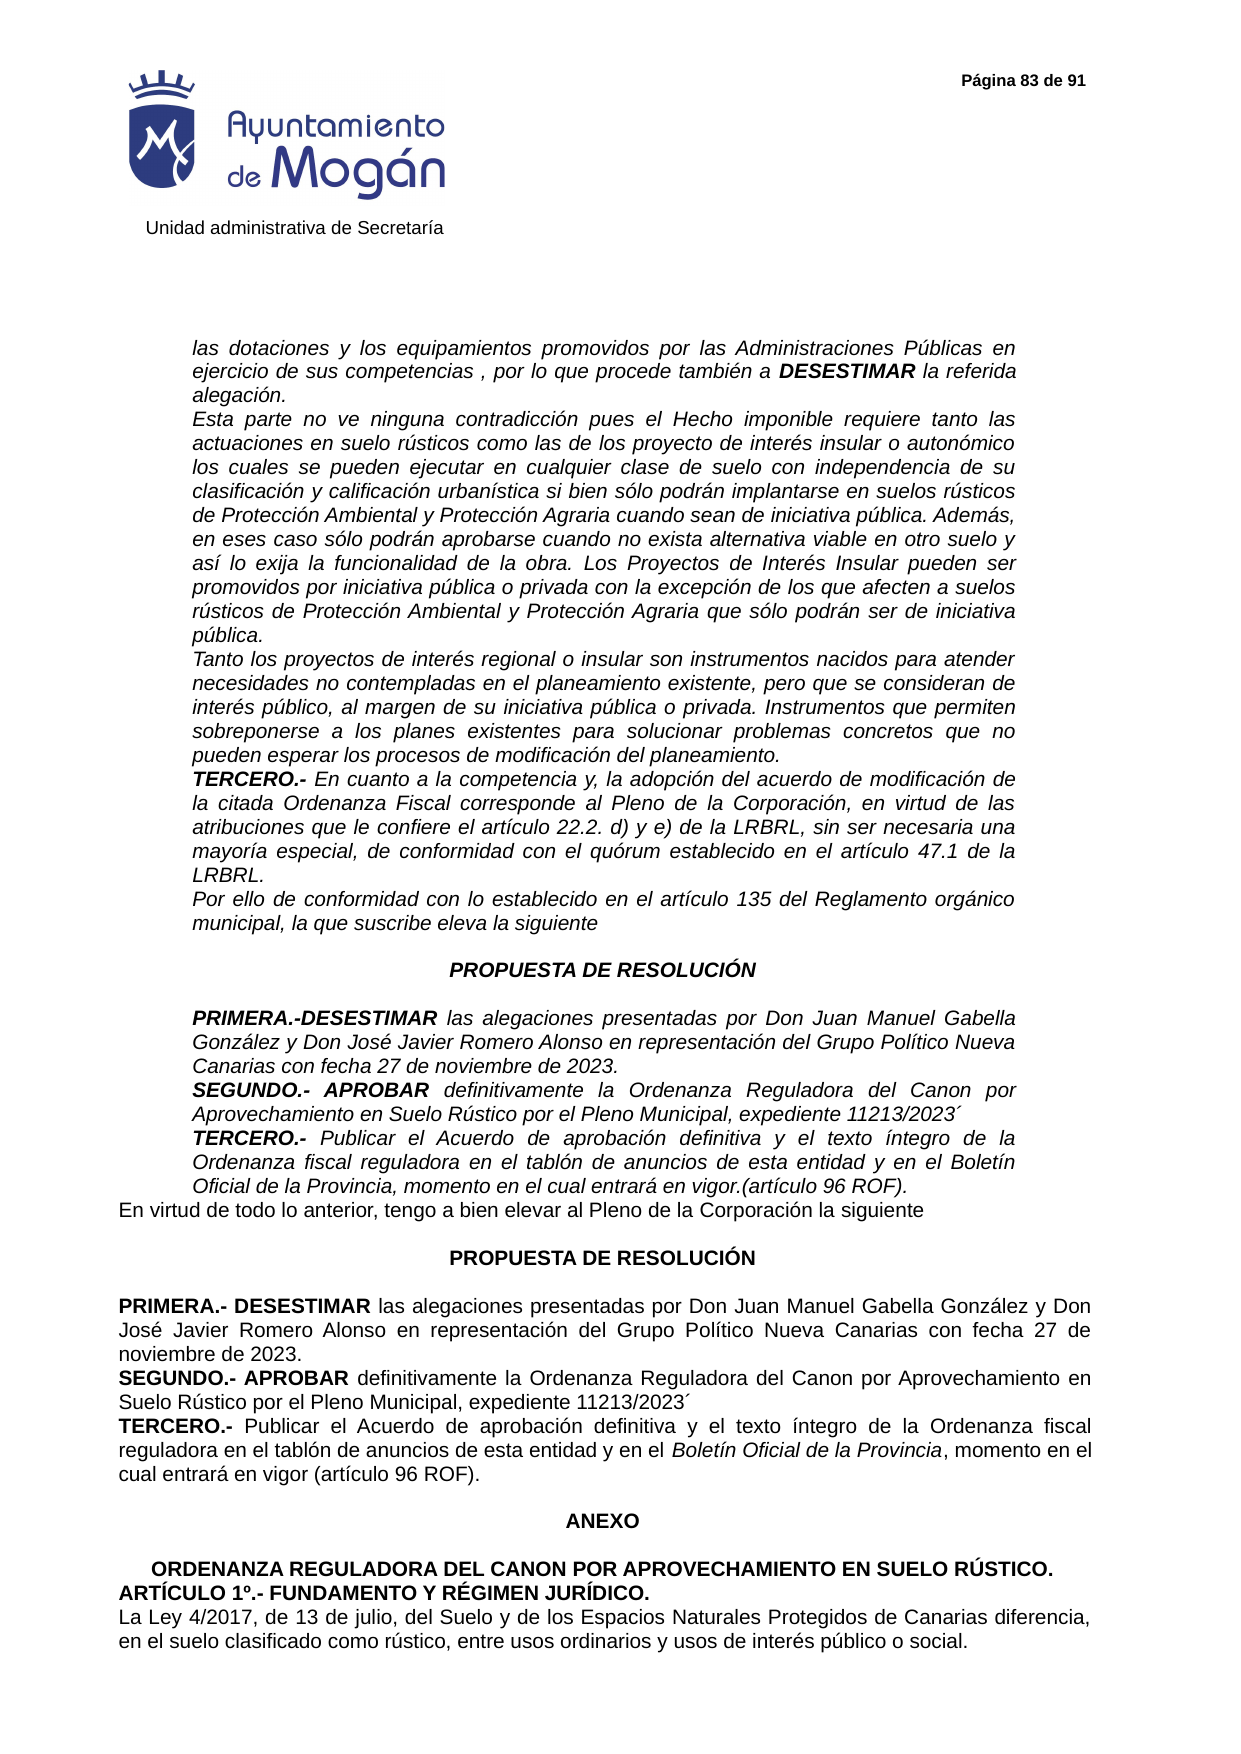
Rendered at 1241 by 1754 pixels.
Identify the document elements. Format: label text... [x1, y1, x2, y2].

text Esta parte no ve ninguna contradicción pues el Hecho imponible requiere tanto las actuaciones en suelo rústicos como las de los proyecto de interés insular o autonómico los cuales se pueden ejecutar en cualquier clase de suelo con independencia de su clasificación y calificación urbanística si bien sólo podrán implantarse en suelos rústicos de Protección Ambiental y Protección Agraria cuando sean de iniciativa pública. Además, en eses caso sólo podrán aprobarse cuando no exista alternativa viable en otro suelo y así lo exija la funcionalidad de la obra. Los Proyectos de Interés Insular pueden ser promovidos por iniciativa pública o privada con la excepción de los que afecten a suelos rústicos de Protección Ambiental y Protección Agraria que sólo podrán ser de iniciativa pública. [192, 407, 1019, 647]
text En virtud de todo lo anterior, tengo a bien elevar al Pleno de la Corporación la siguiente [118, 1198, 1092, 1222]
text Tanto los proyectos de interés regional o insular son instrumentos nacidos para atender necesidades no contempladas en el planeamiento existente, pero que se consideran de interés público, al margen de su iniciativa pública o privada. Instrumentos que permiten sobreponerse a los planes existentes para solucionar problemas concretos que no pueden esperar los procesos de modificación del planeamiento. [192, 647, 1019, 767]
picture [128, 70, 445, 206]
text ANEXO [118, 1509, 1092, 1533]
text TERCERO.- Publicar el Acuerdo de aprobación definitiva y el texto íntegro de la Ordenanza fiscal reguladora en el tablón de anuncios de esta entidad y en el Boletín Oficial de la Provincia, momento en el cual entrará en vigor (artículo 96 ROF). [118, 1413, 1092, 1485]
text SEGUNDO.- APROBAR definitivamente la Ordenanza Reguladora del Canon por Aprovechamiento en Suelo Rústico por el Pleno Municipal, expediente 11213/2023´ [118, 1366, 1092, 1413]
text TERCERO.- En cuanto a la competencia y, la adopción del acuerdo de modificación de la citada Ordenanza Fiscal corresponde al Pleno de la Corporación, en virtud de las atribuciones que le confiere el artículo 22.2. d) y e) de la LRBRL, sin ser necesaria una mayoría especial, de conformidad con el quórum establecido en el artículo 47.1 de la LRBRL. [192, 767, 1019, 886]
text las dotaciones y los equipamientos promovidos por las Administraciones Públicas en ejercicio de sus competencias , por lo que procede también a DESESTIMAR la referida alegación. [192, 335, 1019, 407]
text ARTÍCULO 1º.- FUNDAMENTO Y RÉGIMEN JURÍDICO. [118, 1581, 1092, 1605]
text La Ley 4/2017, de 13 de julio, del Suelo y de los Espacios Naturales Protegidos de Canarias diferencia, en el suelo clasificado como rústico, entre usos ordinarios y usos de interés público o social. [118, 1605, 1092, 1653]
text SEGUNDO.- APROBAR definitivamente la Ordenanza Reguladora del Canon por Aprovechamiento en Suelo Rústico por el Pleno Municipal, expediente 11213/2023´ [192, 1078, 1019, 1126]
text Por ello de conformidad con lo establecido en el artículo 135 del Reglamento orgánico municipal, la que suscribe eleva la siguiente [192, 886, 1019, 934]
text ORDENANZA REGULADORA DEL CANON POR APROVECHAMIENTO EN SUELO RÚSTICO. [118, 1557, 1092, 1581]
text PROPUESTA DE RESOLUCIÓN [192, 958, 1019, 982]
text PROPUESTA DE RESOLUCIÓN [118, 1246, 1092, 1270]
text PRIMERA.- DESESTIMAR las alegaciones presentadas por Don Juan Manuel Gabella González y Don José Javier Romero Alonso en representación del Grupo Político Nueva Canarias con fecha 27 de noviembre de 2023. [118, 1294, 1092, 1366]
text PRIMERA.-DESESTIMAR las alegaciones presentadas por Don Juan Manuel Gabella González y Don José Javier Romero Alonso en representación del Grupo Político Nueva Canarias con fecha 27 de noviembre de 2023. [192, 1006, 1019, 1078]
text TERCERO.- Publicar el Acuerdo de aprobación definitiva y el texto íntegro de la Ordenanza fiscal reguladora en el tablón de anuncios de esta entidad y en el Boletín Oficial de la Provincia, momento en el cual entrará en vigor.(artículo 96 ROF). [192, 1126, 1019, 1198]
